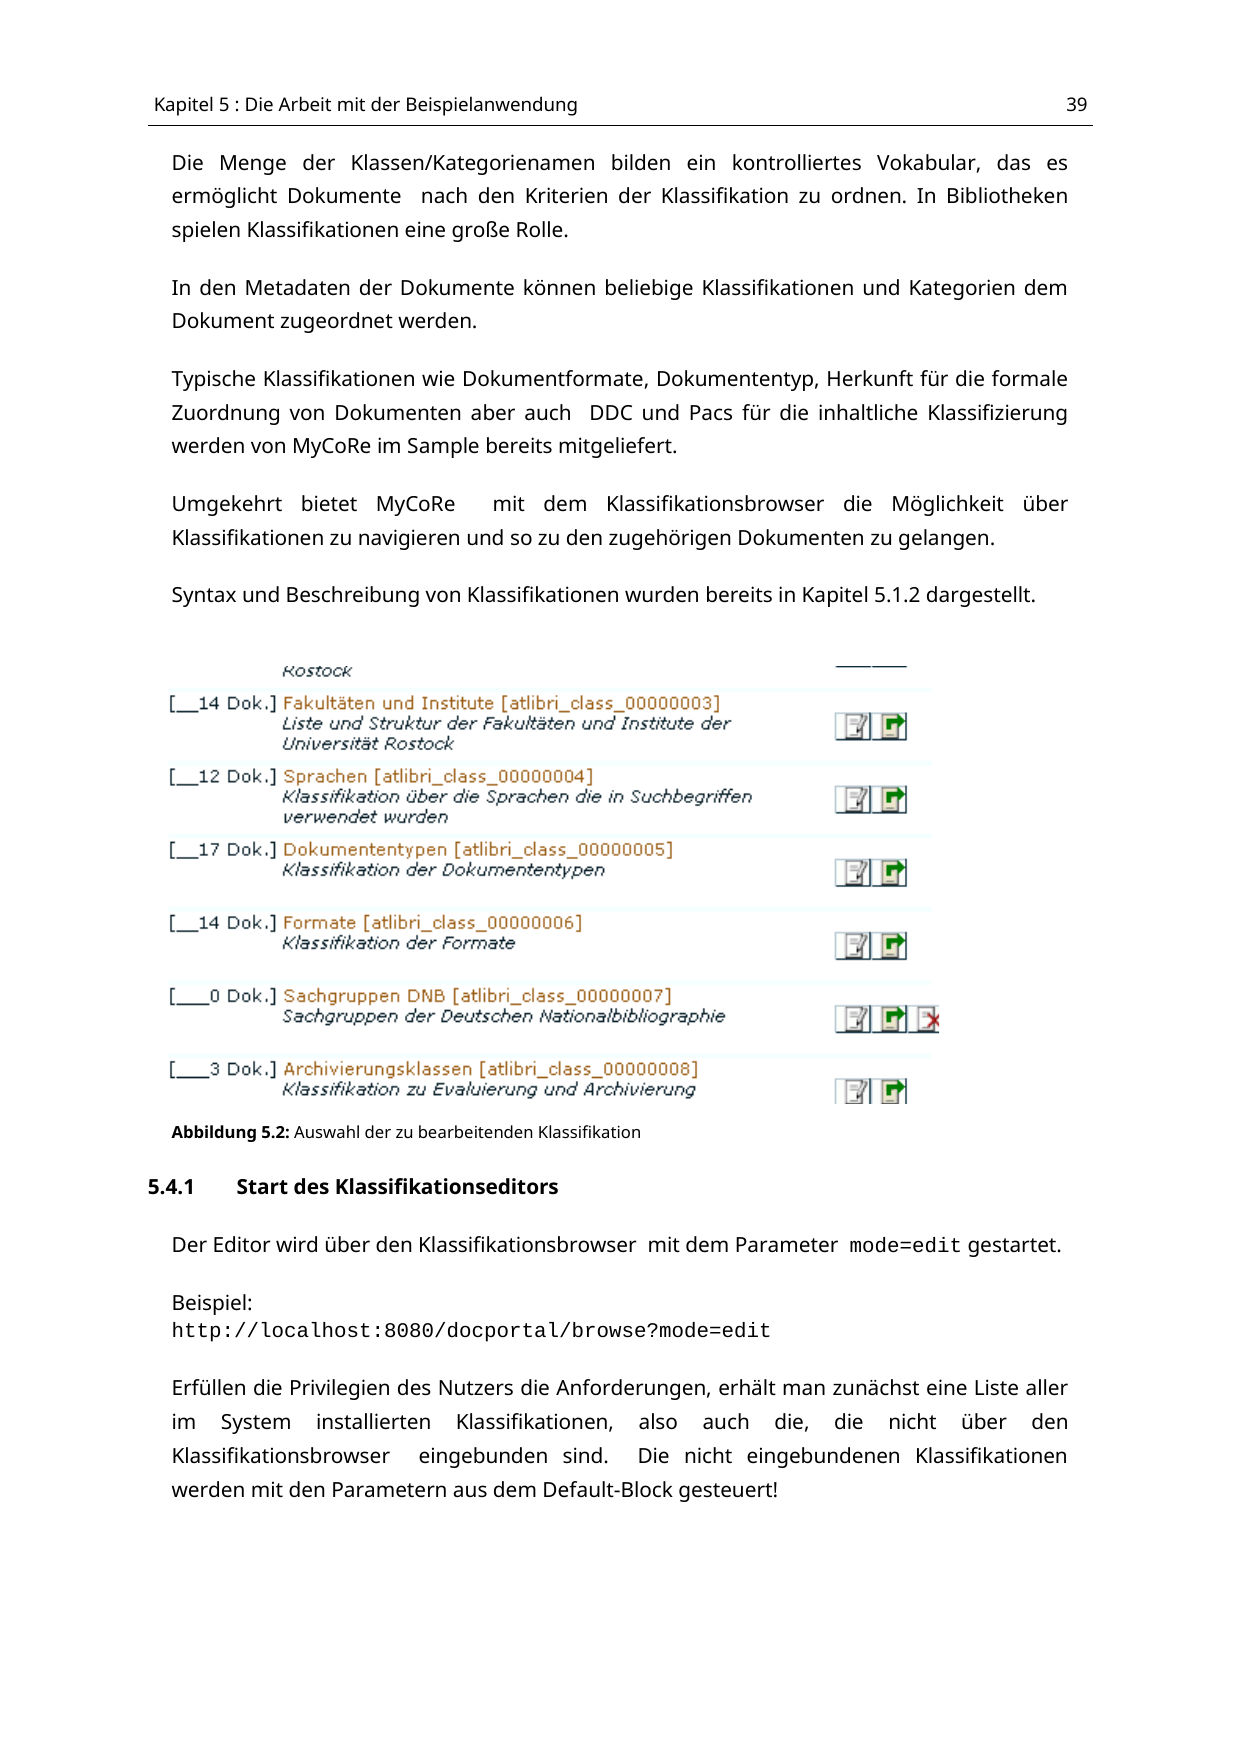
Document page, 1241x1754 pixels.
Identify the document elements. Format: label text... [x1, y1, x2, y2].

text Umgekehrt bietet MyCoRe mit dem Klassifikationsbrowser die Möglichkeit über Klassifikationen zu navigieren und so zu den zugehörigen Dokumenten zu gelangen. [171, 489, 1069, 551]
text Syntax und Beschreibung von Klassifikationen wurden bereits in Kapitel 5.1.2 dargestellt. [171, 580, 1069, 608]
subtitle Start des Klassifikationseditors [148, 655, 1092, 1201]
text Typische Klassifikationen wie Dokumentformate, Dokumententyp, Herkunft für die formale Zuordnung von Dokumenten aber auch DDC und Pacs für die inhaltliche Klassifizierung werden von MyCoRe im Sample bereits mitgeliefert. [171, 364, 1069, 460]
text Erfüllen die Privilegien des Nutzers die Anforderungen, erhält man zunächst eine Liste aller im System installierten Klassifikationen, also auch die, die nicht über den Klassifikationsbrowser eingebunden sind. Die nicht eingebundenen Klassifikationen werden mit den Parametern aus dem Default-Block gesteuert! [171, 1373, 1069, 1503]
text Die Menge der Klassen/Kategorienamen bilden ein kontrolliertes Vokabular, das es ermöglicht Dokumente nach den Kriterien der Klassifikation zu ordnen. In Bibliotheken spielen Klassifikationen eine große Rolle. [171, 148, 1069, 243]
text In den Metadaten der Dokumente können beliebige Klassifikationen und Kategorien dem Dokument zugeordnet werden. [171, 273, 1069, 335]
text Beispiel: http://localhost:8080/docportal/browse?mode=edit [171, 1288, 1069, 1344]
text Abbildung 5.2: Auswahl der zu bearbeitenden Klassifikation [171, 1104, 916, 1143]
text Der Editor wird über den Klassifikationsbrowser mit dem Parameter mode=edit gestartet. [171, 1230, 1069, 1258]
